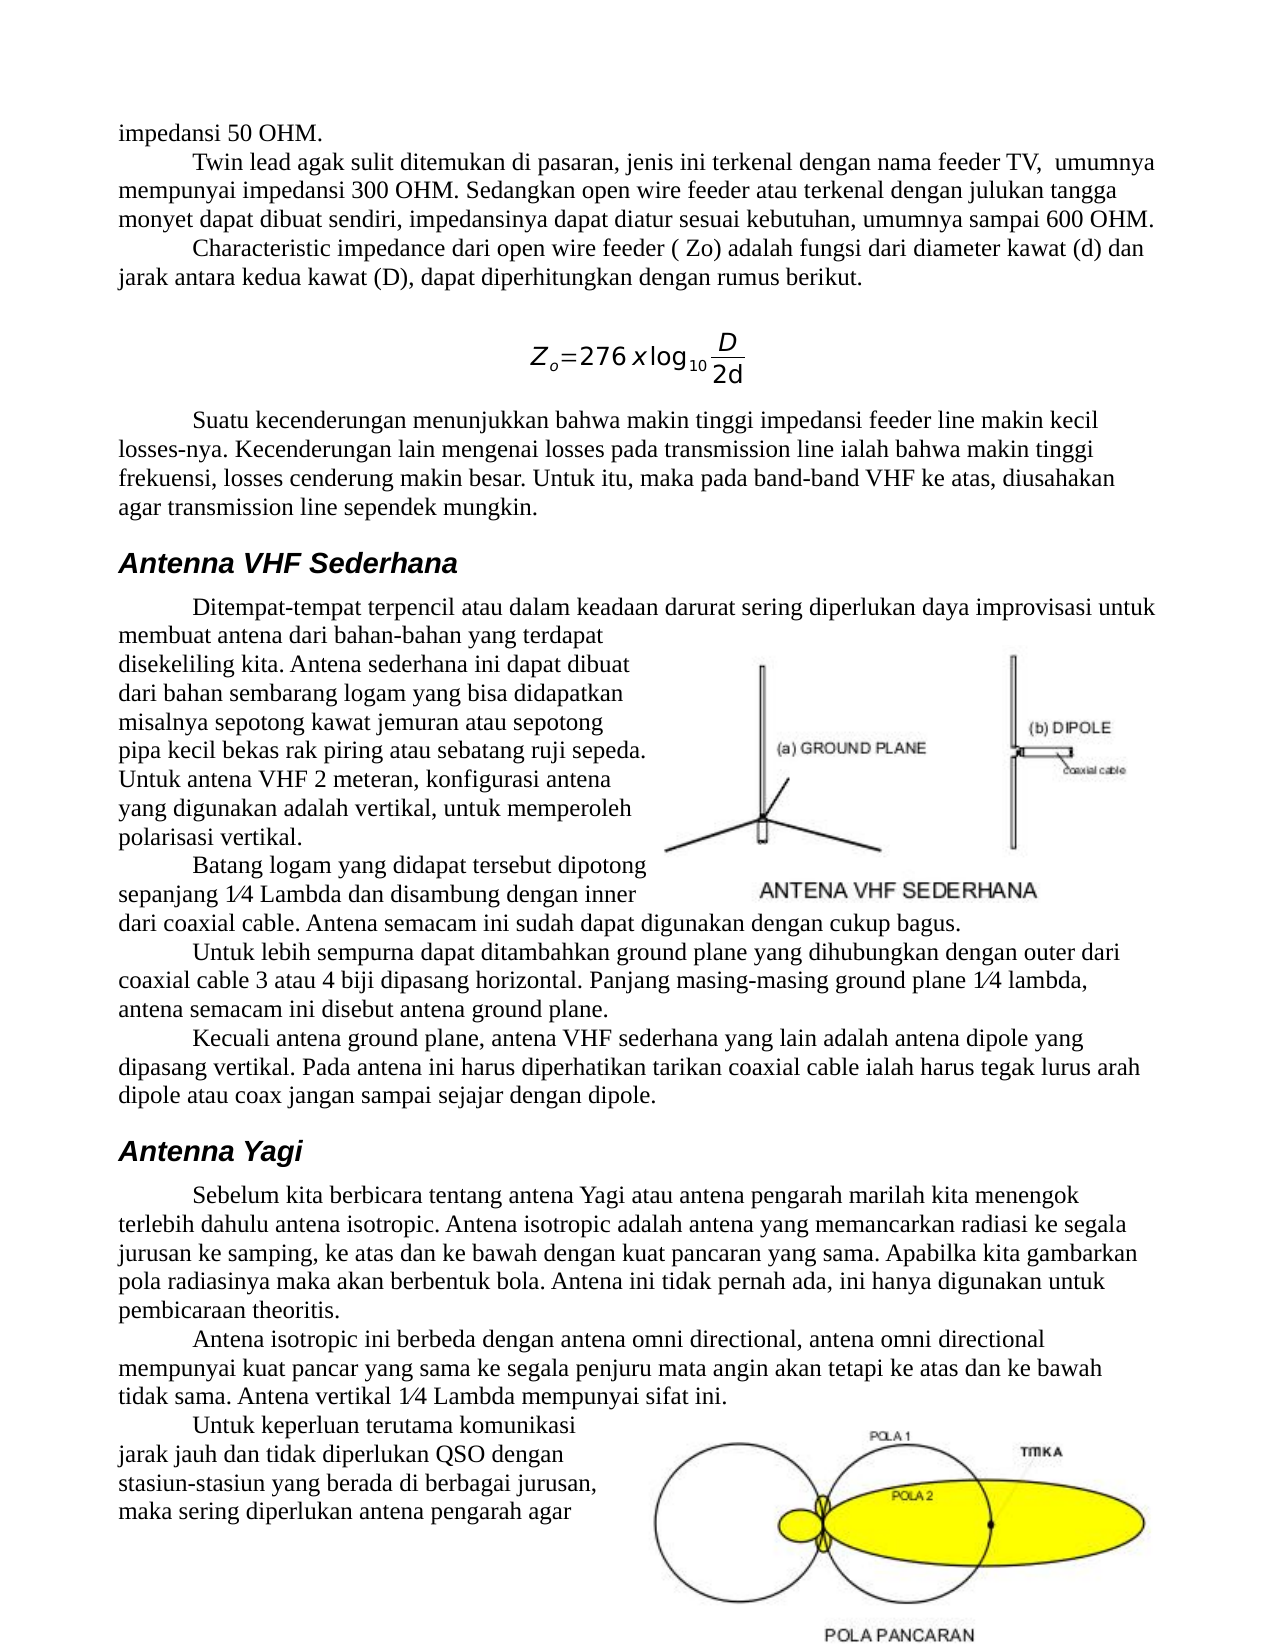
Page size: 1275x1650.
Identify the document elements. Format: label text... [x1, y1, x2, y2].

text Characteristic impedance dari open wire feeder ( Ζo) adalah fungsi dari diameter kawat (d) dan jarak antara kedua kawat (D), dapat diperhitungkan dengan rumus berikut. [118, 233, 1157, 291]
text Suatu kecenderungan menunjukkan bahwa makin tinggi impedansi feeder line makin kecil losses-nya. Kecenderungan lain mengenai losses pada transmission line ialah bahwa makin tinggi frekuensi, losses cenderung makin besar. Untuk itu, maka pada band-band VHF ke atas, diusahakan agar transmission line sependek mungkin. [118, 406, 1157, 521]
text Twin lead agak sulit ditemukan di pasaran, jenis ini terkenal dengan nama feeder TV, umumnya mempunyai impedansi 300 OHM. Sedangkan open wire feeder atau terkenal dengan julukan tangga monyet dapat dibuat sendiri, impedansinya dapat diatur sesuai kebutuhan, umumnya sampai 600 OHM. [118, 147, 1157, 233]
picture [625, 1430, 1153, 1648]
text Batang logam yang didapat tersebut dipotong sepanjang 1⁄4 Lambda dan disambung dengan inner dari coaxial cable. Antena semacam ini sudah dapat digunakan dengan cukup bagus. [118, 850, 1157, 937]
subtitle Antenna Yagi [118, 1134, 1157, 1168]
text Kecuali antena ground plane, antena VHF sederhana yang lain adalah antena dipole yang dipasang vertikal. Pada antena ini harus diperhatikan tarikan coaxial cable ialah harus tegak lurus arah dipole atau coax jangan sampai sejajar dengan dipole. [118, 1023, 1157, 1109]
subtitle Antenna VHF Sederhana [118, 546, 1157, 579]
text Untuk keperluan terutama komunikasi jarak jauh dan tidak diperlukan QSO dengan stasiun-stasiun yang berada di berbagai jurusan, maka sering diperlukan antena pengarah agar [118, 1410, 1157, 1525]
text Antena isotropic ini berbeda dengan antena omni directional, antena omni directional mempunyai kuat pancar yang sama ke segala penjuru mata angin akan tetapi ke atas dan ke bawah tidak sama. Antena vertikal 1⁄4 Lambda mempunyai sifat ini. [118, 1324, 1157, 1410]
text Untuk lebih sempurna dapat ditambahkan ground plane yang dihubungkan dengan outer dari coaxial cable 3 atau 4 biji dipasang horizontal. Panjang masing-masing ground plane 1⁄4 lambda, antena semacam ini disebut antena ground plane. [118, 937, 1157, 1023]
text Sebelum kita berbicara tentang antena Yagi atau antena pengarah marilah kita menengok terlebih dahulu antena isotropic. Antena isotropic adalah antena yang memancarkan radiasi ke segala jurusan ke samping, ke atas dan ke bawah dengan kuat pancaran yang sama. Apabilka kita gambarkan pola radiasinya maka akan berbentuk bola. Antena ini tidak pernah ada, ini hanya digunakan untuk pembicaraan theoritis. [118, 1180, 1157, 1324]
picture [652, 645, 1156, 903]
text Ditempat-tempat terpencil atau dalam keadaan darurat sering diperlukan daya improvisasi untuk membuat antena dari bahan-bahan yang terdapat disekeliling kita. Antena sederhana ini dapat dibuat dari bahan sembarang logam yang bisa didapatkan misalnya sepotong kawat jemuran atau sepotong pipa kecil bekas rak piring atau sebatang ruji sepeda. Untuk antena VHF 2 meteran, konfigurasi antena yang digunakan adalah vertikal, untuk memperoleh polarisasi vertikal. [118, 592, 1157, 850]
text impedansi 50 OHM. [118, 118, 1157, 147]
